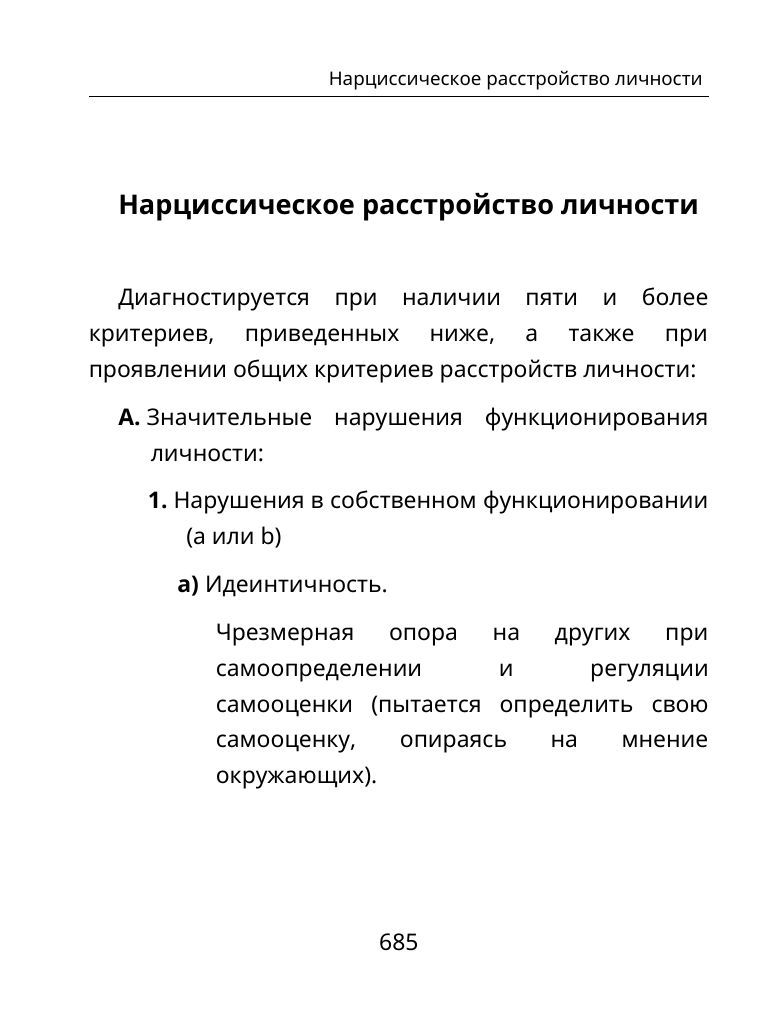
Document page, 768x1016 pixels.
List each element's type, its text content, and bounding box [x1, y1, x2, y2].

list Идеинтичность. [177, 568, 709, 599]
text Диагностируется при наличии пяти и более критериев, приведенных ниже, а также при проявлении общих критериев расстройств личности: [88, 281, 709, 384]
list Нарушения в собственном функционировании (a или b) [148, 484, 709, 551]
list Значительные нарушения функционирования личности: [118, 401, 709, 468]
subtitle Нарциссическое расстройство личности [88, 185, 709, 222]
list Чрезмерная опора на других при самоопределении и регуляции самооценки (пытается определить свою самооценку, опираясь на мнение окружающих). [177, 616, 709, 791]
